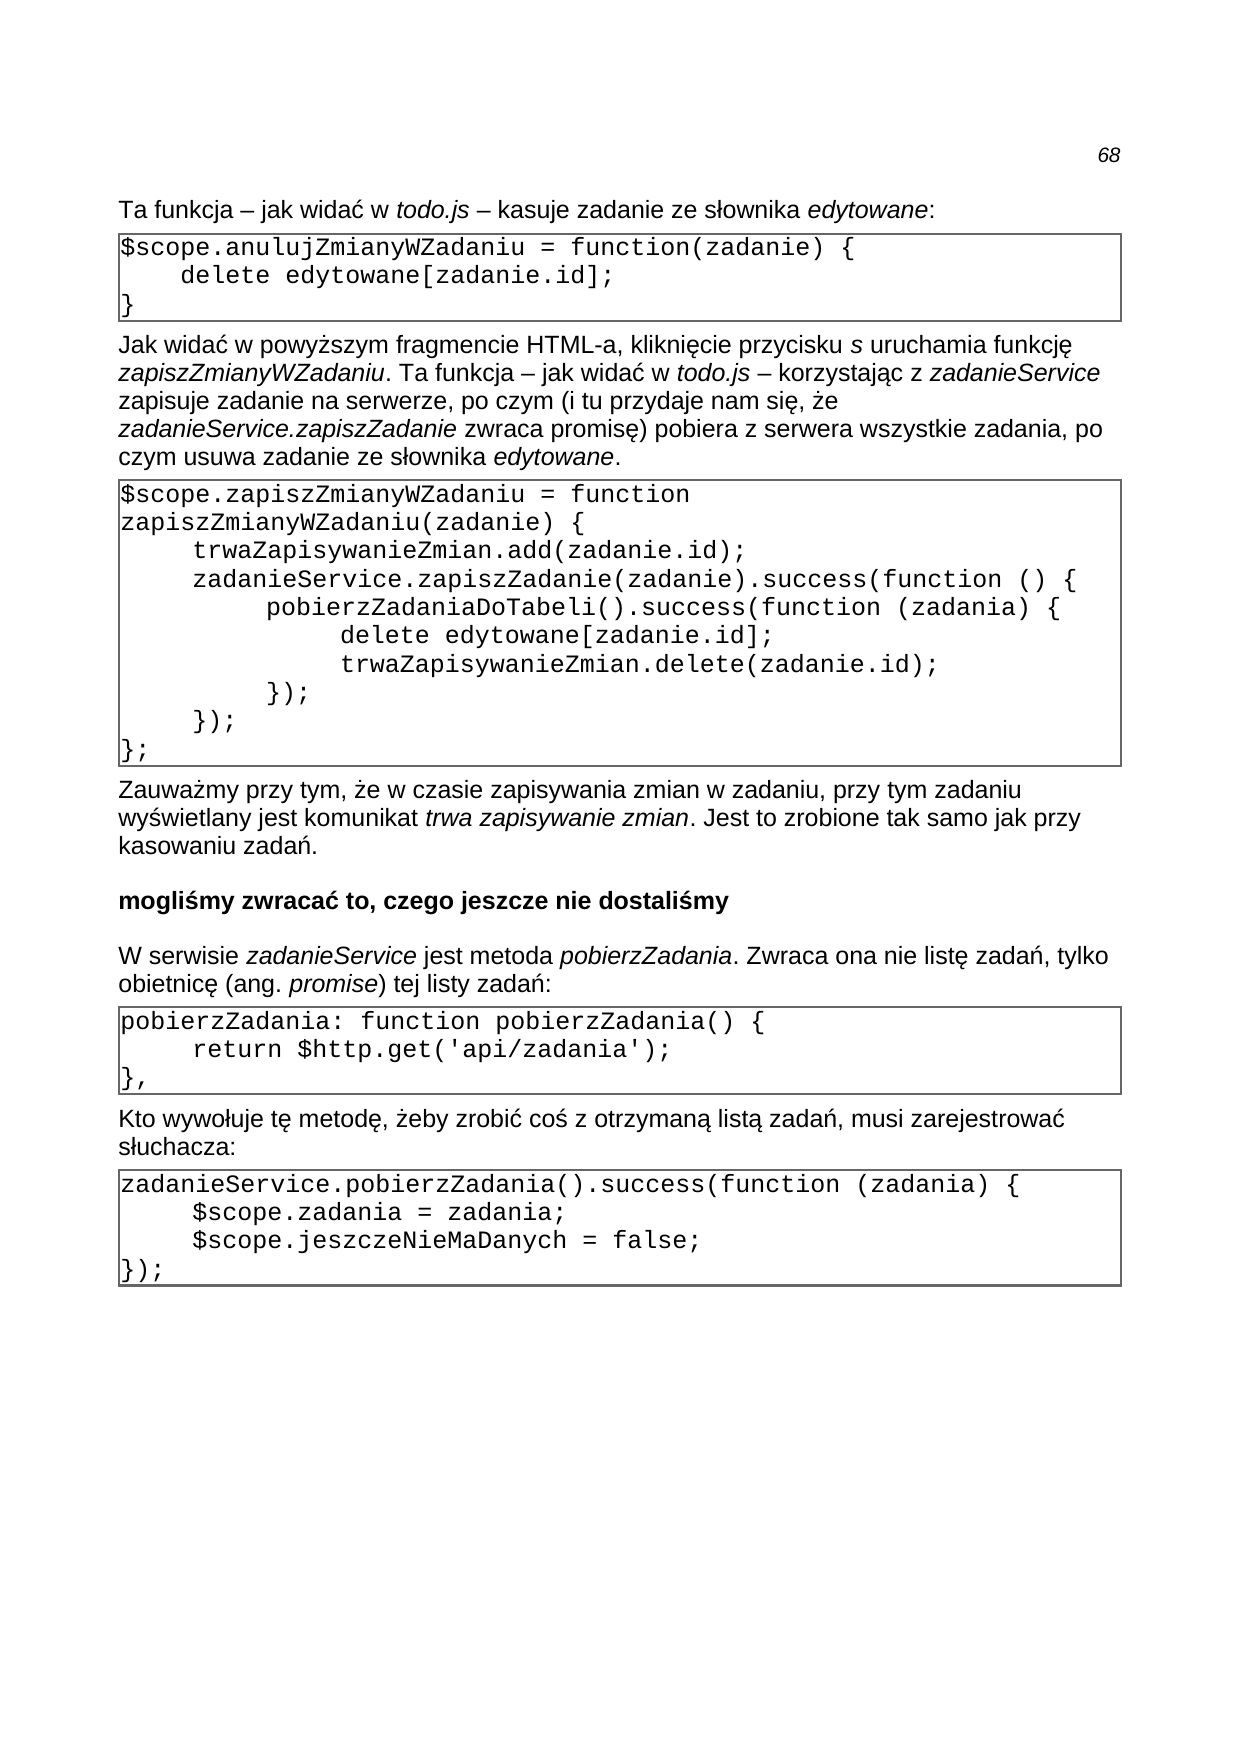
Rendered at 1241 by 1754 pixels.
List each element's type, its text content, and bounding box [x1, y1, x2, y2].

text Zauważmy przy tym, że w czasie zapisywania zmian w zadaniu, przy tym zadaniu wyświetlany jest komunikat trwa zapisywanie zmian. Jest to zrobione tak samo jak przy kasowaniu zadań. [118, 776, 1122, 859]
text trwaZapisywanieZmian.add(zadanie.id); [120, 536, 1120, 564]
text pobierzZadania: function pobierzZadania() { [120, 1008, 1120, 1034]
text delete edytowane[zadanie.id]; [120, 261, 1120, 289]
text $scope.zapiszZmianyWZadaniu = function zapiszZmianyWZadaniu(zadanie) { [120, 481, 1120, 536]
text zadanieService.pobierzZadania().success(function (zadania) { [120, 1171, 1120, 1197]
text }); [120, 706, 1120, 734]
text }; [120, 734, 1120, 765]
text }); [120, 678, 1120, 706]
text pobierzZadaniaDoTabeli().success(function (zadania) { [120, 593, 1120, 621]
text W serwisie zadanieService jest metoda pobierzZadania. Zwraca ona nie listę zadań, tylko obietnicę (ang. promise) tej listy zadań: [118, 941, 1122, 997]
text $scope.anulujZmianyWZadaniu = function(zadanie) { [120, 235, 1120, 261]
text zadanieService.zapiszZadanie(zadanie).success(function () { [120, 564, 1120, 593]
text }); [120, 1254, 1120, 1284]
text return $http.get('api/zadania'); [120, 1034, 1120, 1063]
text } [120, 289, 1120, 320]
text $scope.zadania = zadania; [120, 1197, 1120, 1226]
text trwaZapisywanieZmian.delete(zadanie.id); [120, 649, 1120, 678]
text Kto wywołuje tę metodę, żeby zrobić coś z otrzymaną listą zadań, musi zarejestrować słuchacza: [118, 1104, 1122, 1160]
text $scope.jeszczeNieMaDanych = false; [120, 1226, 1120, 1254]
subtitle mogliśmy zwracać to, czego jeszcze nie dostaliśmy [118, 887, 1122, 914]
text Jak widać w powyższym fragmencie HTML-a, kliknięcie przycisku s uruchamia funkcję zapiszZmianyWZadaniu. Ta funkcja – jak widać w todo.js – korzystając z zadanieService zapisuje zadanie na serwerze, po czym (i tu przydaje nam się, że zadanieService.zapiszZadanie zwraca promisę) pobiera z serwera wszystkie zadania, po czym usuwa zadanie ze słownika edytowane. [118, 331, 1122, 470]
text delete edytowane[zadanie.id]; [120, 621, 1120, 649]
text Ta funkcja – jak widać w todo.js – kasuje zadanie ze słownika edytowane: [118, 196, 1122, 224]
text }, [120, 1063, 1120, 1093]
